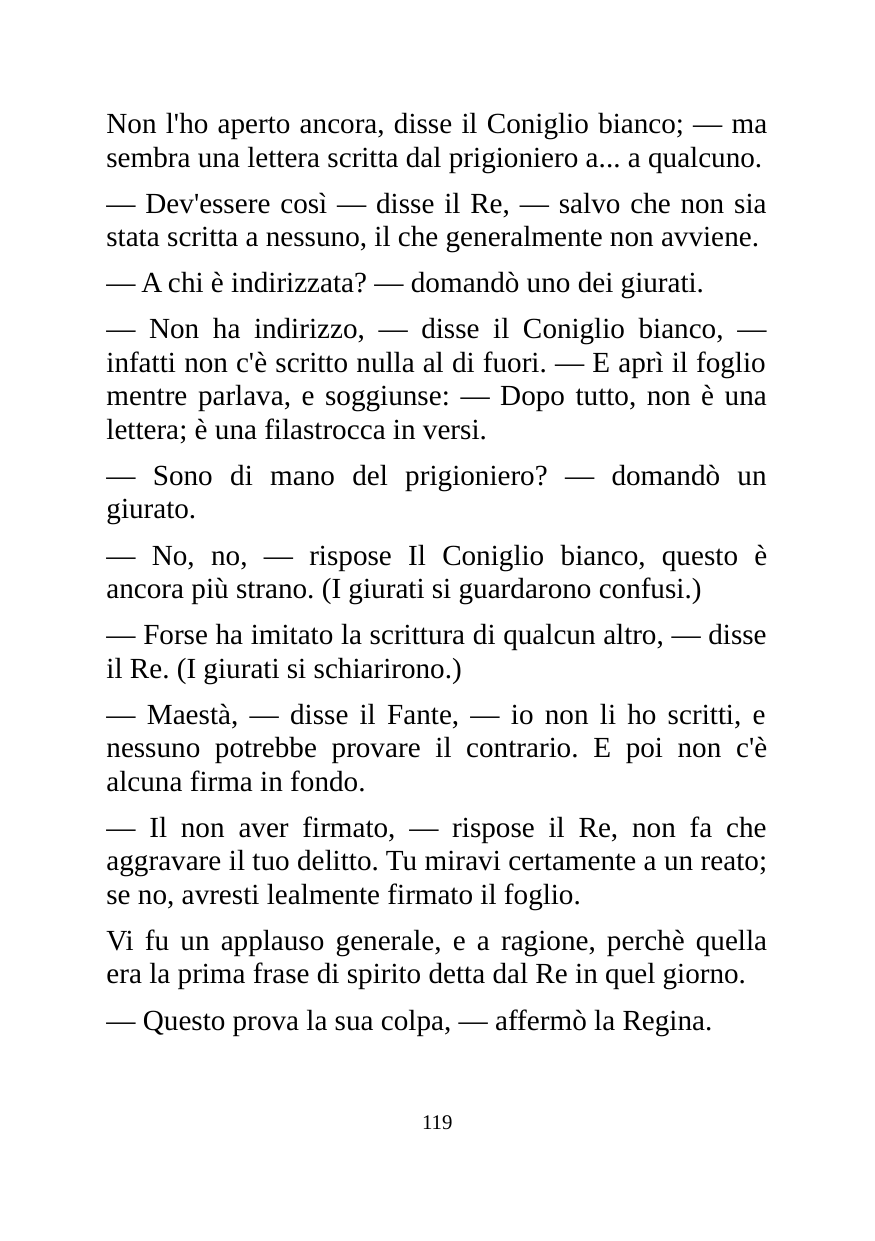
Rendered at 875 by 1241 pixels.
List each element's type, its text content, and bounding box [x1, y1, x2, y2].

text — Sono di mano del prigioniero? — domandò un giurato. [106, 458, 768, 525]
text Non l'ho aperto ancora, disse il Coniglio bianco; — ma sembra una lettera scritta dal prigioniero a... a qualcuno. [106, 106, 768, 173]
text Vi fu un applauso generale, e a ragione, perchè quella era la prima frase di spirito detta dal Re in quel giorno. [106, 923, 768, 990]
text — A chi è indirizzata? — domandò uno dei giurati. [106, 265, 768, 299]
text — Non ha indirizzo, — disse il Coniglio bianco, — infatti non c'è scritto nulla al di fuori. — E aprì il foglio mentre parlava, e soggiunse: — Dopo tutto, non è una lettera; è una filastrocca in versi. [106, 311, 768, 446]
text — Il non aver firmato, — rispose il Re, non fa che aggravare il tuo delitto. Tu miravi certamente a un reato; se no, avresti lealmente firmato il foglio. [106, 810, 768, 911]
text — Maestà, — disse il Fante, — io non li ho scritti, e nessuno potrebbe provare il contrario. E poi non c'è alcuna firma in fondo. [106, 697, 768, 797]
text — Questo prova la sua colpa, — affermò la Regina. [106, 1003, 768, 1036]
text — Forse ha imitato la scrittura di qualcun altro, — disse il Re. (I giurati si schiarirono.) [106, 617, 768, 684]
text — Dev'essere così — disse il Re, — salvo che non sia stata scritta a nessuno, il che generalmente non avviene. [106, 186, 768, 253]
text — No, no, — rispose Il Coniglio bianco, questo è ancora più strano. (I giurati si guardarono confusi.) [106, 538, 768, 605]
